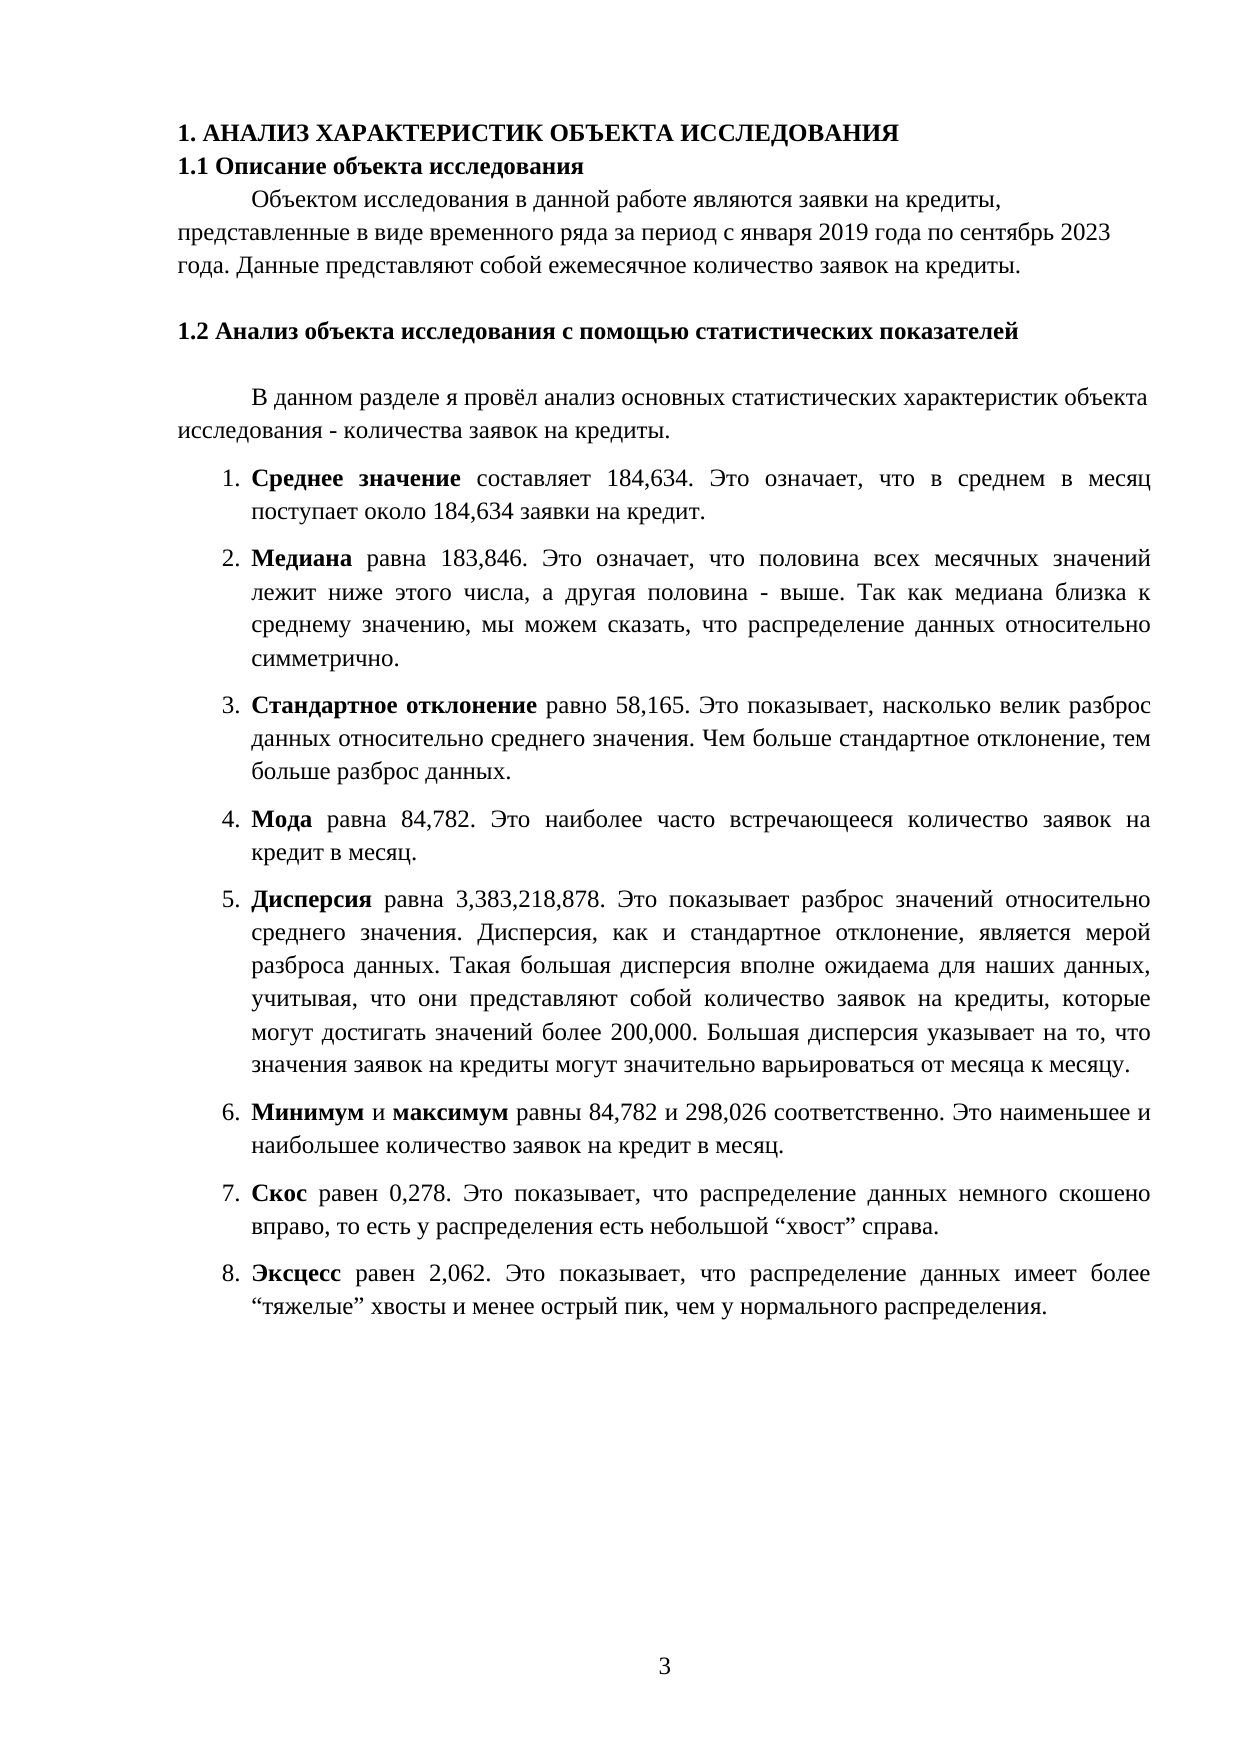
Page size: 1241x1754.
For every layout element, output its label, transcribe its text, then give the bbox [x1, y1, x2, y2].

text 1. АНАЛИЗ ХАРАКТЕРИСТИК ОБЪЕКТА ИССЛЕДОВАНИЯ [177, 118, 1152, 147]
text 1.1 Описание объекта исследования [177, 151, 1152, 180]
list Среднее значение составляет 184,634. Это означает, что в среднем в месяц поступает около 184,634 заявки на кредит. [222, 463, 1152, 525]
list Дисперсия равна 3,383,218,878. Это показывает разброс значений относительно среднего значения. Дисперсия, как и стандартное отклонение, является мерой разброса данных. Такая большая дисперсия вполне ожидаема для наших данных, учитывая, что они представляют собой количество заявок на кредиты, которые могут достигать значений более 200,000. Большая дисперсия указывает на то, что значения заявок на кредиты могут значительно варьироваться от месяца к месяцу. [222, 884, 1152, 1078]
list Минимум и максимум равны 84,782 и 298,026 соответственно. Это наименьшее и наибольшее количество заявок на кредит в месяц. [222, 1097, 1152, 1159]
list Мода равна 84,782. Это наиболее часто встречающееся количество заявок на кредит в месяц. [222, 804, 1152, 866]
list Эксцесс равен 2,062. Это показывает, что распределение данных имеет более “тяжелые” хвосты и менее острый пик, чем у нормального распределения. [222, 1258, 1152, 1320]
text В данном разделе я провёл анализ основных статистических характеристик объекта исследования - количества заявок на кредиты. [177, 382, 1152, 444]
text Объектом исследования в данной работе являются заявки на кредиты, представленные в виде временного ряда за период с января 2019 года по сентябрь 2023 года. Данные представляют собой ежемесячное количество заявок на кредиты. [177, 184, 1152, 279]
text 1.2 Анализ объекта исследования с помощью статистических показателей [177, 316, 1152, 345]
list Скос равен 0,278. Это показывает, что распределение данных немного скошено вправо, то есть у распределения есть небольшой “хвост” справа. [222, 1178, 1152, 1239]
list Стандартное отклонение равно 58,165. Это показывает, насколько велик разброс данных относительно среднего значения. Чем больше стандартное отклонение, тем больше разброс данных. [222, 690, 1152, 785]
list Медиана равна 183,846. Это означает, что половина всех месячных значений лежит ниже этого числа, а другая половина - выше. Так как медиана близка к среднему значению, мы можем сказать, что распределение данных относительно симметрично. [222, 543, 1152, 671]
